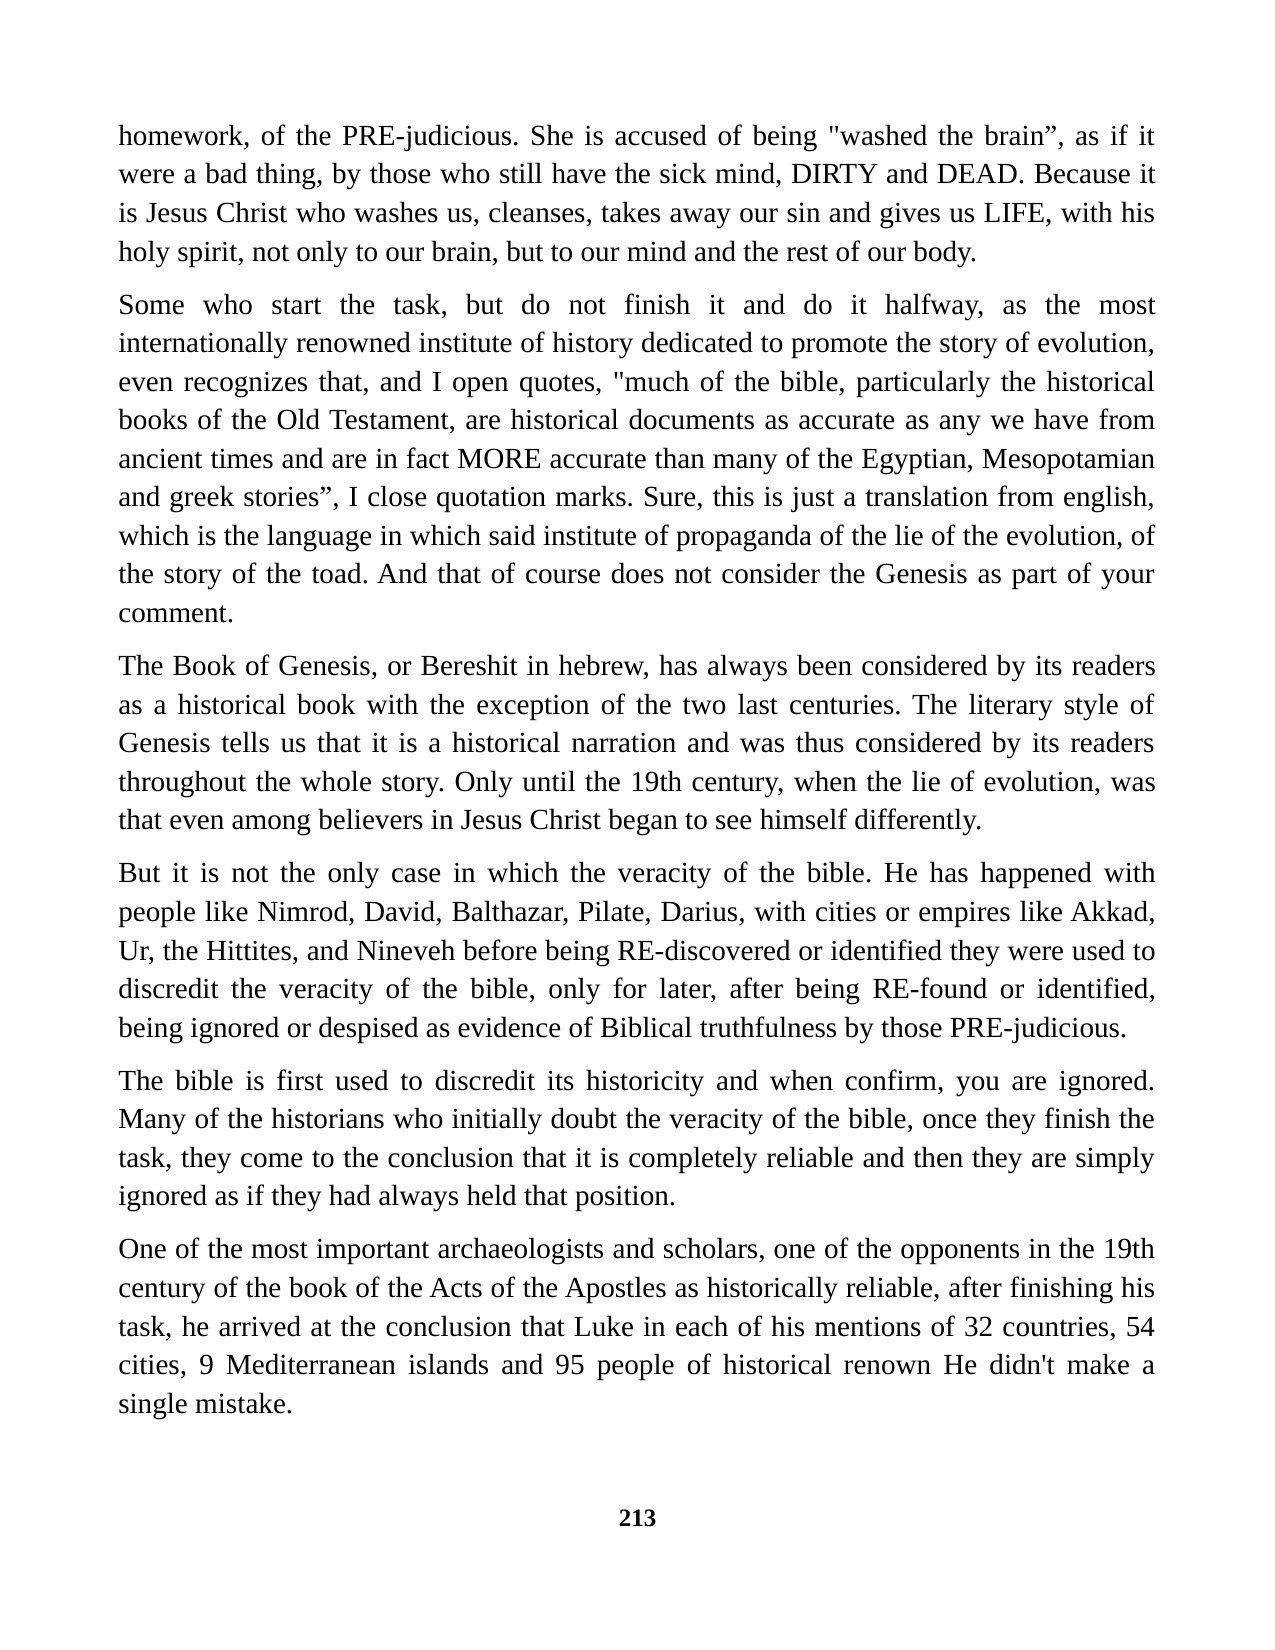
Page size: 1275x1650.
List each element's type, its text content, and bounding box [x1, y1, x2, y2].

text But it is not the only case in which the veracity of the bible. He has happened with people like Nimrod, David, Balthazar, Pilate, Darius, with cities or empires like Akkad, Ur, the Hittites, and Nineveh before being RE-discovered or identified they were used to discredit the veracity of the bible, only for later, after being RE-found or identified, being ignored or despised as evidence of Biblical truthfulness by those PRE-judicious. [118, 856, 1157, 1043]
text One of the most important archaeologists and scholars, one of the opponents in the 19th century of the book of the Acts of the Apostles as historically reliable, after finishing his task, he arrived at the conclusion that Luke in each of his mentions of 32 countries, 54 cities, 9 Mediterranean islands and 95 people of historical renown He didn't make a single mistake. [118, 1232, 1157, 1419]
text Some who start the task, but do not finish it and do it halfway, as the most internationally renowned institute of history dedicated to promote the story of evolution, even recognizes that, and I open quotes, "much of the bible, particularly the historical books of the Old Testament, are historical documents as accurate as any we have from ancient times and are in fact MORE accurate than many of the Egyptian, Mesopotamian and greek stories”, I close quotation marks. Sure, this is just a translation from english, which is the language in which said institute of propaganda of the lie of the evolution, of the story of the toad. And that of course does not consider the Genesis as part of your comment. [118, 287, 1157, 629]
text homework, of the PRE-judicious. She is accused of being "washed the brain”, as if it were a bad thing, by those who still have the sick mind, DIRTY and DEAD. Because it is Jesus Christ who washes us, cleanses, takes away our sin and gives us LIFE, with his holy spirit, not only to our brain, but to our mind and the rest of our body. [118, 118, 1157, 267]
text The Book of Genesis, or Bereshit in hebrew, has always been considered by its readers as a historical book with the exception of the two last centuries. The literary style of Genesis tells us that it is a historical narration and was thus considered by its readers throughout the whole story. Only until the 19th century, when the lie of evolution, was that even among believers in Jesus Christ began to see himself differently. [118, 648, 1157, 836]
text The bible is first used to discredit its historicity and when confirm, you are ignored. Many of the historians who initially doubt the veracity of the bible, once they finish the task, they come to the conclusion that it is completely reliable and then they are simply ignored as if they had always held that position. [118, 1063, 1157, 1212]
